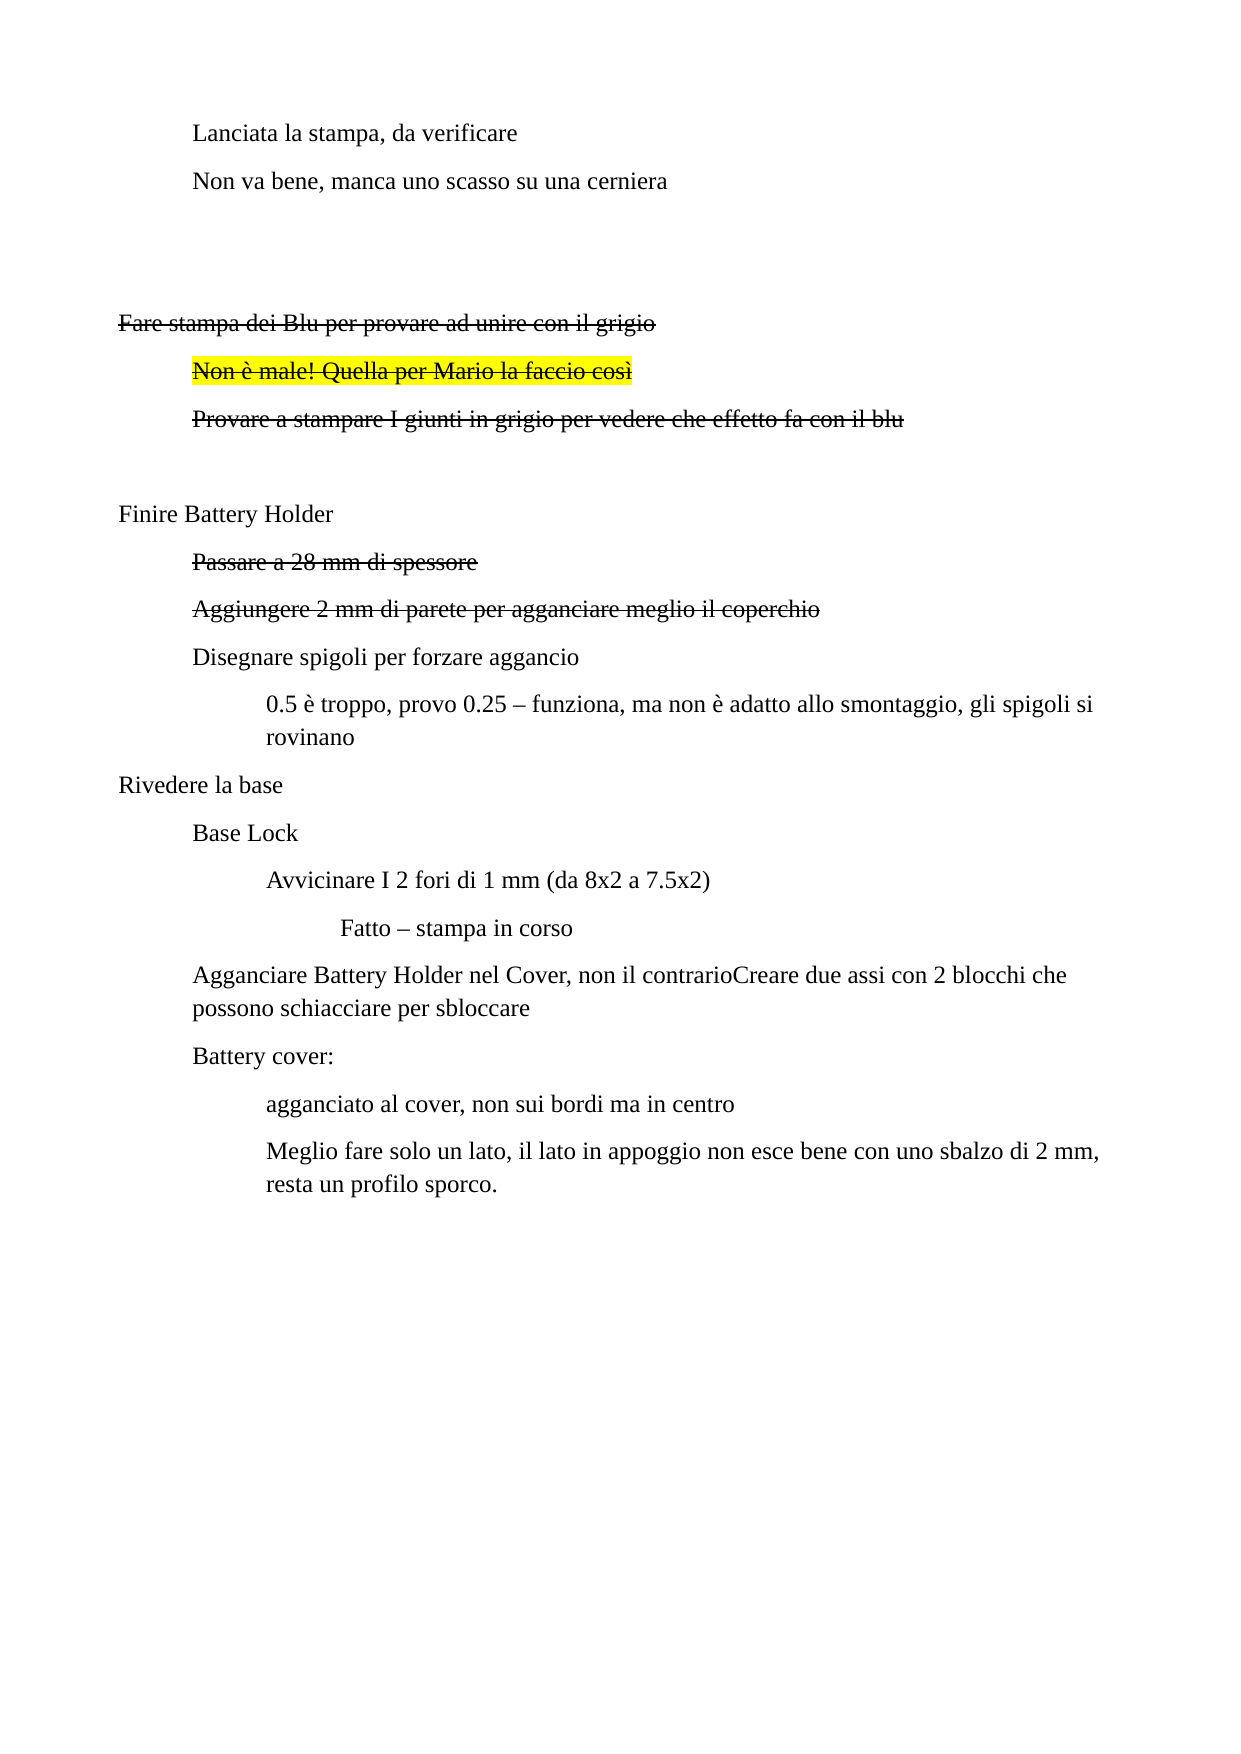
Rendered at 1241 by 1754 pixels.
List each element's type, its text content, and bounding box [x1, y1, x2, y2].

text Non è male! Quella per Mario la faccio così [192, 356, 1122, 385]
text Provare a stampare I giunti in grigio per vedere che effetto fa con il blu [192, 404, 1122, 432]
text Passare a 28 mm di spessore [192, 547, 1122, 575]
text Non va bene, manca uno scasso su una cerniera [192, 166, 1122, 194]
text Lanciata la stampa, da verificare [192, 118, 1122, 147]
text agganciato al cover, non sui bordi ma in centro [266, 1089, 1122, 1117]
text Agganciare Battery Holder nel Cover, non il contrarioCreare due assi con 2 blocchi che possono schiacciare per sbloccare [192, 960, 1122, 1022]
text Aggiungere 2 mm di parete per agganciare meglio il coperchio [192, 594, 1122, 623]
text Meglio fare solo un lato, il lato in appoggio non esce bene con uno sbalzo di 2 mm, resta un profilo sporco. [266, 1136, 1122, 1198]
text Base Lock [192, 818, 1122, 846]
text Battery cover: [192, 1041, 1122, 1070]
text Fare stampa dei Blu per provare ad unire con il grigio [118, 308, 1122, 337]
text Avvicinare I 2 fori di 1 mm (da 8x2 a 7.5x2) [266, 865, 1122, 894]
text Rivedere la base [118, 770, 1122, 799]
text Disegnare spigoli per forzare aggancio [192, 642, 1122, 671]
text 0.5 è troppo, provo 0.25 – funziona, ma non è adatto allo smontaggio, gli spigoli si rovinano [266, 689, 1122, 751]
text Fatto – stampa in corso [266, 913, 1122, 942]
text Finire Battery Holder [118, 499, 1122, 528]
